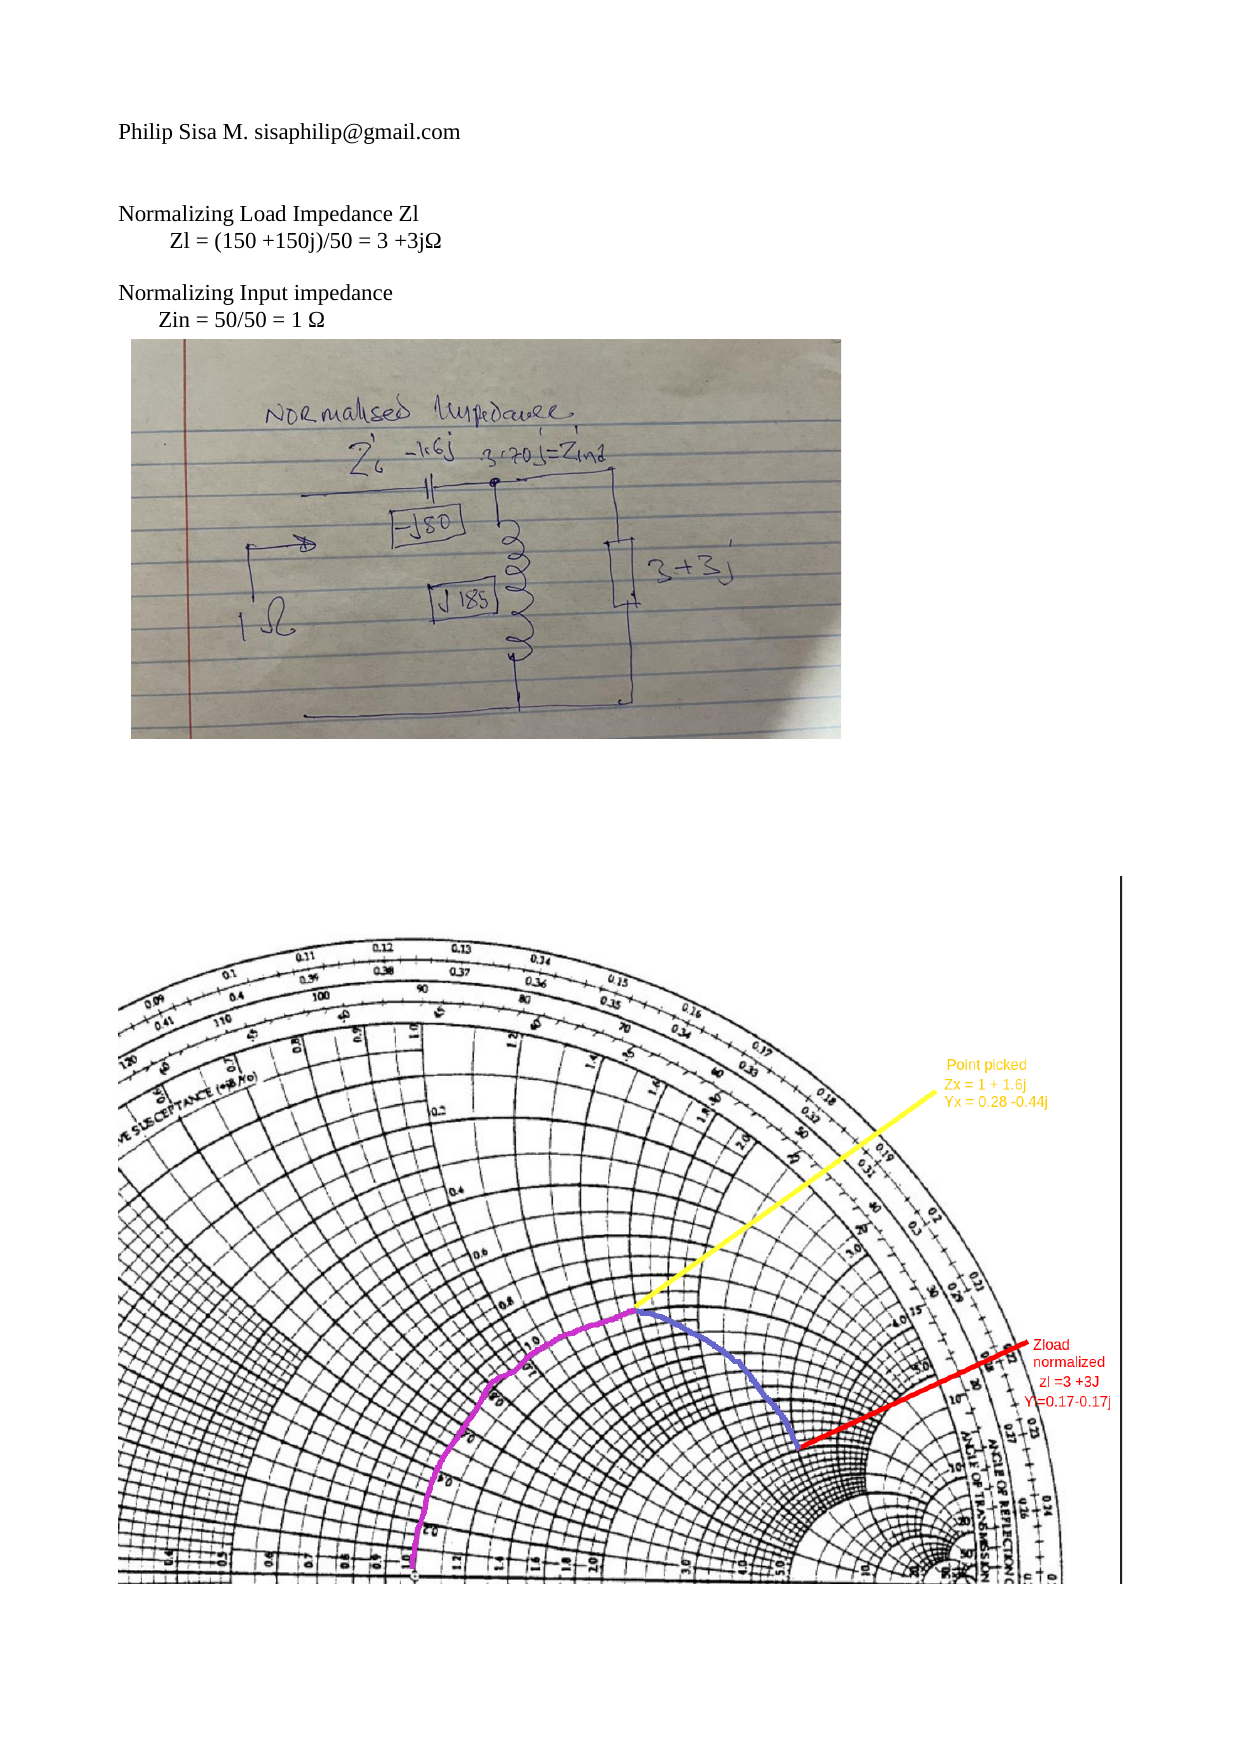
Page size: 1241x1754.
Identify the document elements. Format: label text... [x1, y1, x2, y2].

picture [118, 876, 1123, 1584]
text Normalizing Load Impedance Zl [118, 200, 1122, 227]
text Normalizing Input impedance [118, 279, 1122, 306]
text Zl = (150 +150j)/50 = 3 +3jΩ [118, 227, 1122, 253]
text Zin = 50/50 = 1 Ω [118, 306, 1122, 332]
picture [132, 339, 842, 739]
